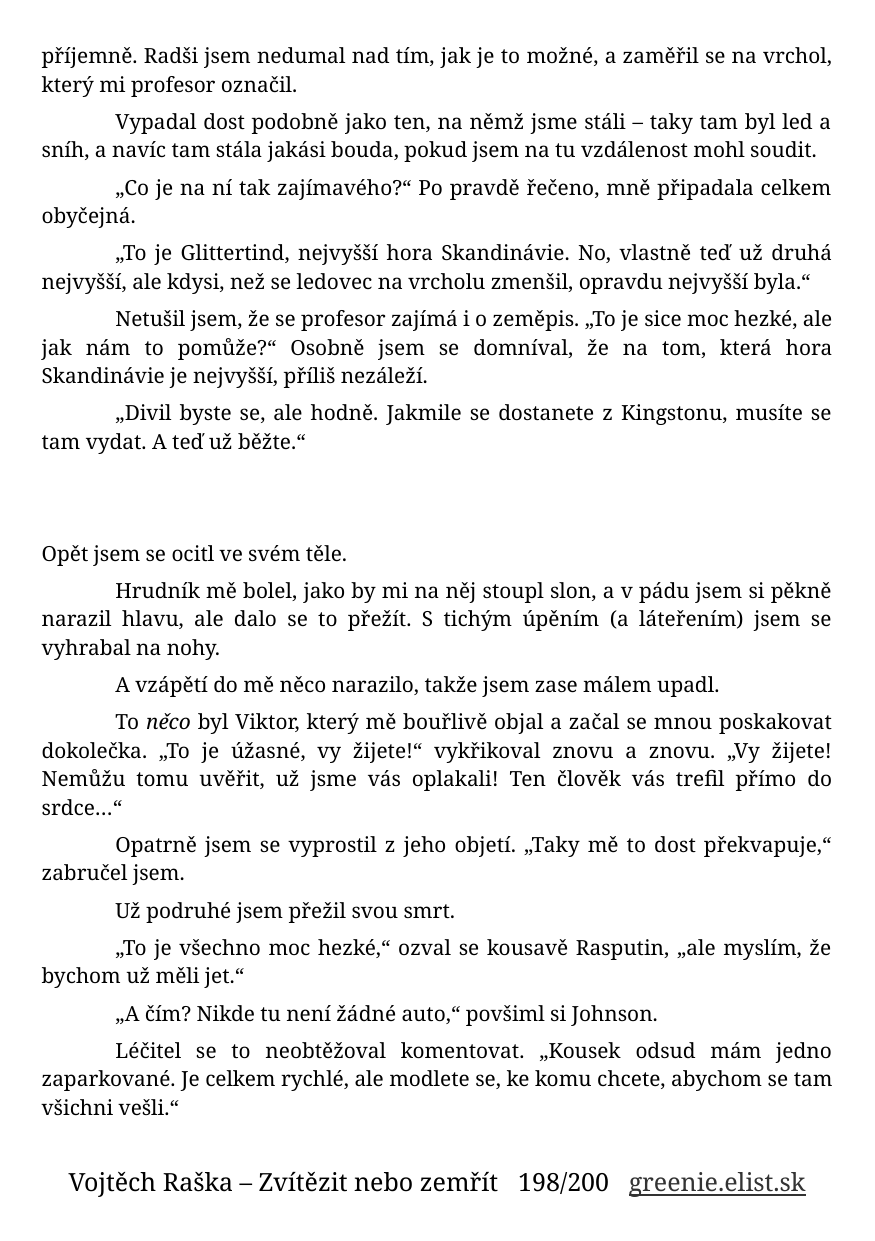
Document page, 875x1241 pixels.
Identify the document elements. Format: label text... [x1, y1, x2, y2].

text A vzápětí do mě něco narazilo, takže jsem zase málem upadl. [41, 670, 833, 699]
text Netušil jsem, že se profesor zajímá i o zeměpis. „To je sice moc hezké, ale jak nám to pomůže?“ Osobně jsem se domníval, že na tom, která hora Skandinávie je nejvyšší, příliš nezáleží. [41, 304, 833, 389]
text Opatrně jsem se vyprostil z jeho objetí. „Taky mě to dost překvapuje,“ zabručel jsem. [41, 830, 833, 887]
text Hrudník mě bolel, jako by mi na něj stoupl slon, a v pádu jsem si pěkně narazil hlavu, ale dalo se to přežít. S tichým úpěním (a láteřením) jsem se vyhrabal na nohy. [41, 576, 833, 661]
text Opět jsem se ocitl ve svém těle. [41, 539, 833, 567]
text Už podruhé jsem přežil svou smrt. [41, 896, 833, 924]
text To něco byl Viktor, který mě bouřlivě objal a začal se mnou poskakovat dokolečka. „To je úžasné, vy žijete!“ vykřikoval znovu a znovu. „Vy žijete! Nemůžu tomu uvěřit, už jsme vás oplakali! Ten člověk vás trefil přímo do srdce…“ [41, 707, 833, 821]
text příjemně. Radši jsem nedumal nad tím, jak je to možné, a zaměřil se na vrchol, který mi profesor označil. [41, 41, 833, 98]
text „To je Glittertind, nejvyšší hora Skandinávie. No, vlastně teď už druhá nejvyšší, ale kdysi, než se ledovec na vrcholu zmenšil, opravdu nejvyšší byla.“ [41, 238, 833, 295]
text Léčitel se to neobtěžoval komentovat. „Kousek odsud mám jedno zaparkované. Je celkem rychlé, ale modlete se, ke komu chcete, abychom se tam všichni vešli.“ [41, 1036, 833, 1121]
text „Co je na ní tak zajímavého?“ Po pravdě řečeno, mně připadala celkem obyčejná. [41, 173, 833, 230]
text „To je všechno moc hezké,“ ozval se kousavě Rasputin, „ale myslím, že bychom už měli jet.“ [41, 933, 833, 990]
text „Divil byste se, ale hodně. Jakmile se dostanete z Kingstonu, musíte se tam vydat. A teď už běžte.“ [41, 398, 833, 455]
text Vypadal dost podobně jako ten, na němž jsme stáli – taky tam byl led a sníh, a navíc tam stála jakási bouda, pokud jsem na tu vzdálenost mohl soudit. [41, 107, 833, 164]
text „A čím? Nikde tu není žádné auto,“ povšiml si Johnson. [41, 999, 833, 1027]
